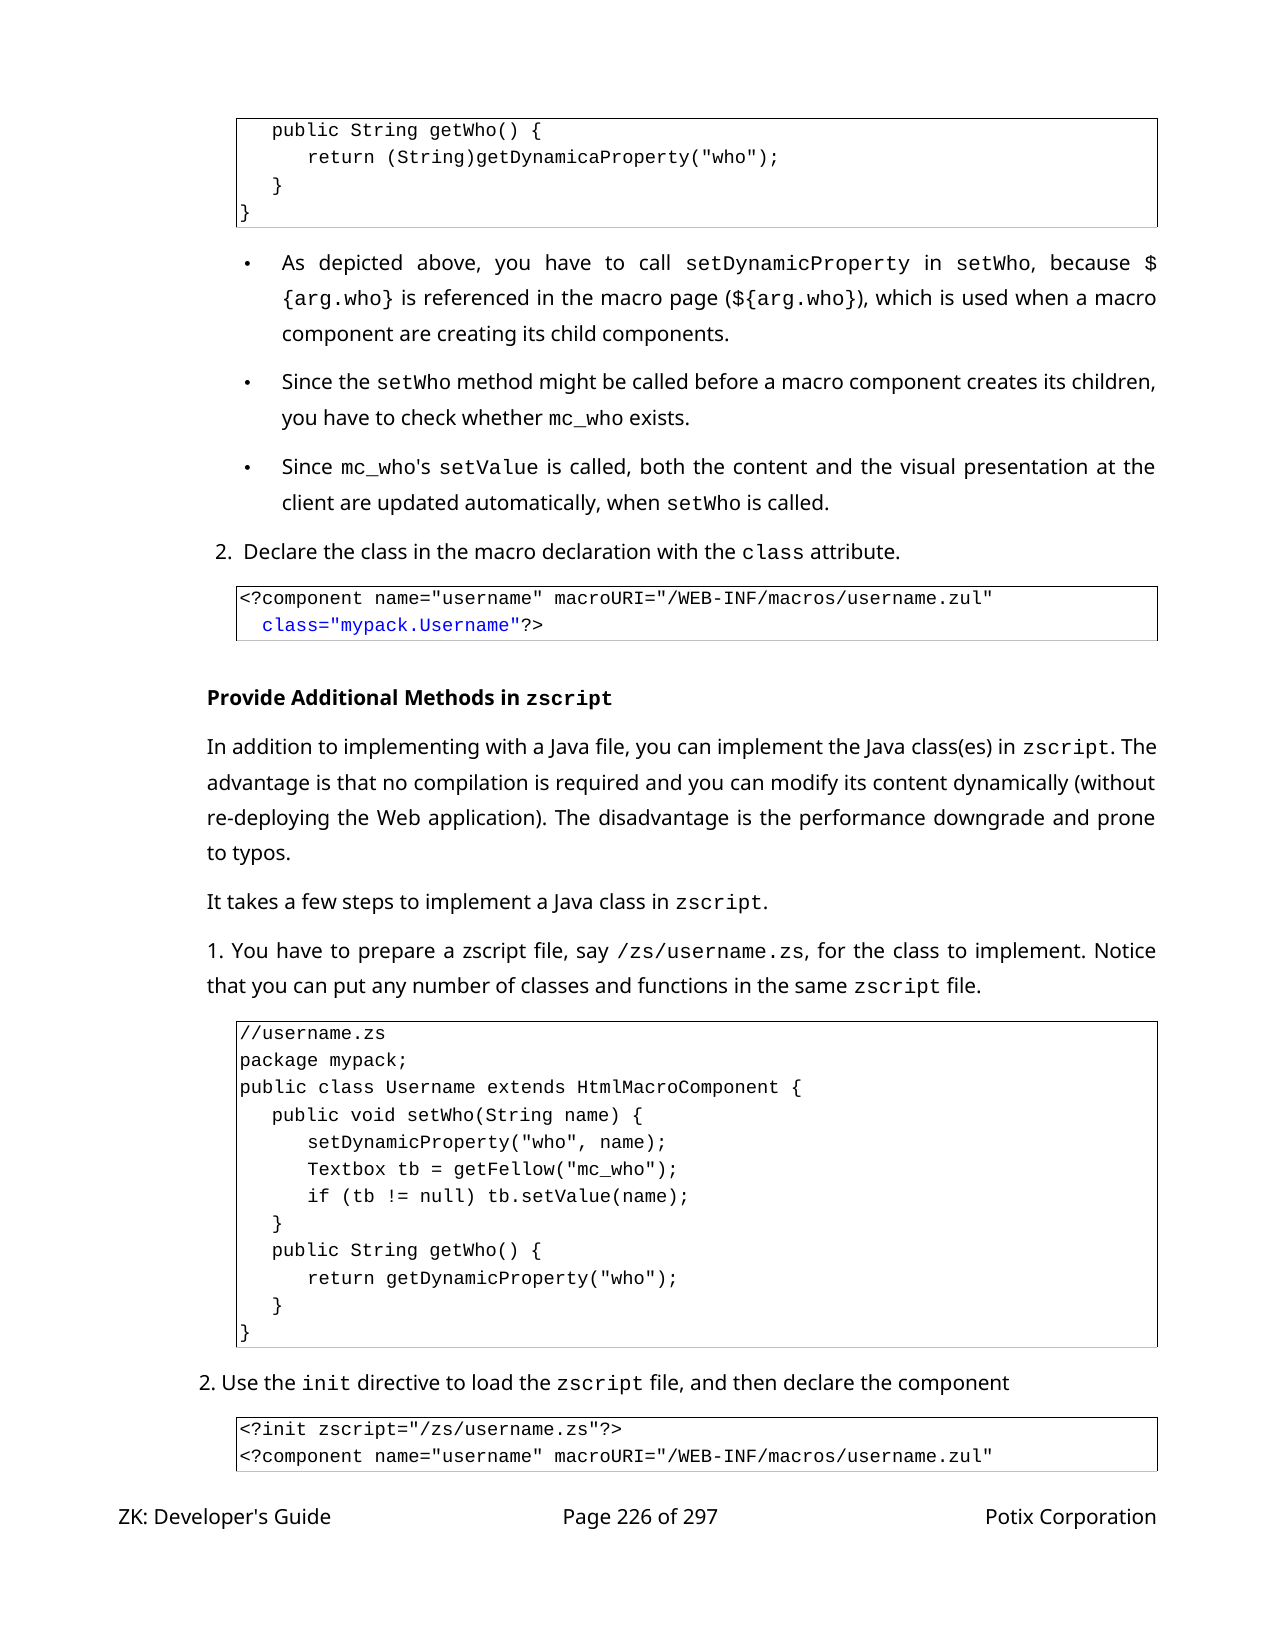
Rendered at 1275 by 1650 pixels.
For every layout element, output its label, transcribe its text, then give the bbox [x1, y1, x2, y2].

text <?component name="username" macroURI="/WEB-INF/macros/username.zul" [237, 587, 1157, 610]
text public String getWho() { [237, 1238, 1157, 1263]
text In addition to implementing with a Java file, you can implement the Java class(es) in zscript. The advantage is that no compilation is required and you can modify its content dynamically (without re-deploying the Web application). The disadvantage is the performance downgrade and prone to typos. [207, 732, 1157, 866]
text //username.zs [237, 1022, 1157, 1045]
text } [237, 1320, 1157, 1347]
text return getDynamicProperty("who"); [237, 1266, 1157, 1290]
text public void setWho(String name) { [237, 1102, 1157, 1127]
text if (tb != null) tb.setValue(name); [237, 1184, 1157, 1208]
text } [237, 1293, 1157, 1317]
text Textbox tb = getFellow("mc_who"); [237, 1157, 1157, 1181]
list Since mc_who's setValue is called, both the content and the visual presentation at the client are updated automatically, when setWho is called. [244, 452, 1157, 516]
text return (String)getDynamicaProperty("who"); [237, 145, 1157, 169]
text 1. You have to prepare a zscript file, say /zs/username.zs, for the class to implement. Notice that you can put any number of classes and functions in the same zscript file. [207, 936, 1157, 1000]
text public class Username extends HtmlMacroComponent { [237, 1075, 1157, 1099]
text <?init zscript="/zs/username.zs"?> [237, 1418, 1157, 1441]
text <?component name="username" macroURI="/WEB-INF/macros/username.zul" [237, 1444, 1157, 1471]
text package mypack; [237, 1048, 1157, 1072]
list Since the setWho method might be called before a macro component creates its children, you have to check whether mc_who exists. [244, 367, 1157, 432]
text It takes a few steps to implement a Java class in zscript. [207, 887, 1157, 916]
list 2. Use the init directive to load the zscript file, and then declare the component [156, 1368, 1157, 1396]
text class="mypack.Username"?> [237, 613, 1157, 640]
text } [237, 1211, 1157, 1235]
subtitle Provide Additional Methods in zscript [207, 683, 1157, 712]
text public String getWho() { [237, 119, 1157, 142]
text } [237, 200, 1157, 227]
list 2. Declare the class in the macro declaration with the class attribute. [156, 537, 1157, 565]
list As depicted above, you have to call setDynamicProperty in setWho, because ${arg.who} is referenced in the macro page (${arg.who}), which is used when a macro component are creating its child components. [244, 248, 1157, 347]
text } [237, 172, 1157, 197]
text setDynamicProperty("who", name); [237, 1129, 1157, 1154]
